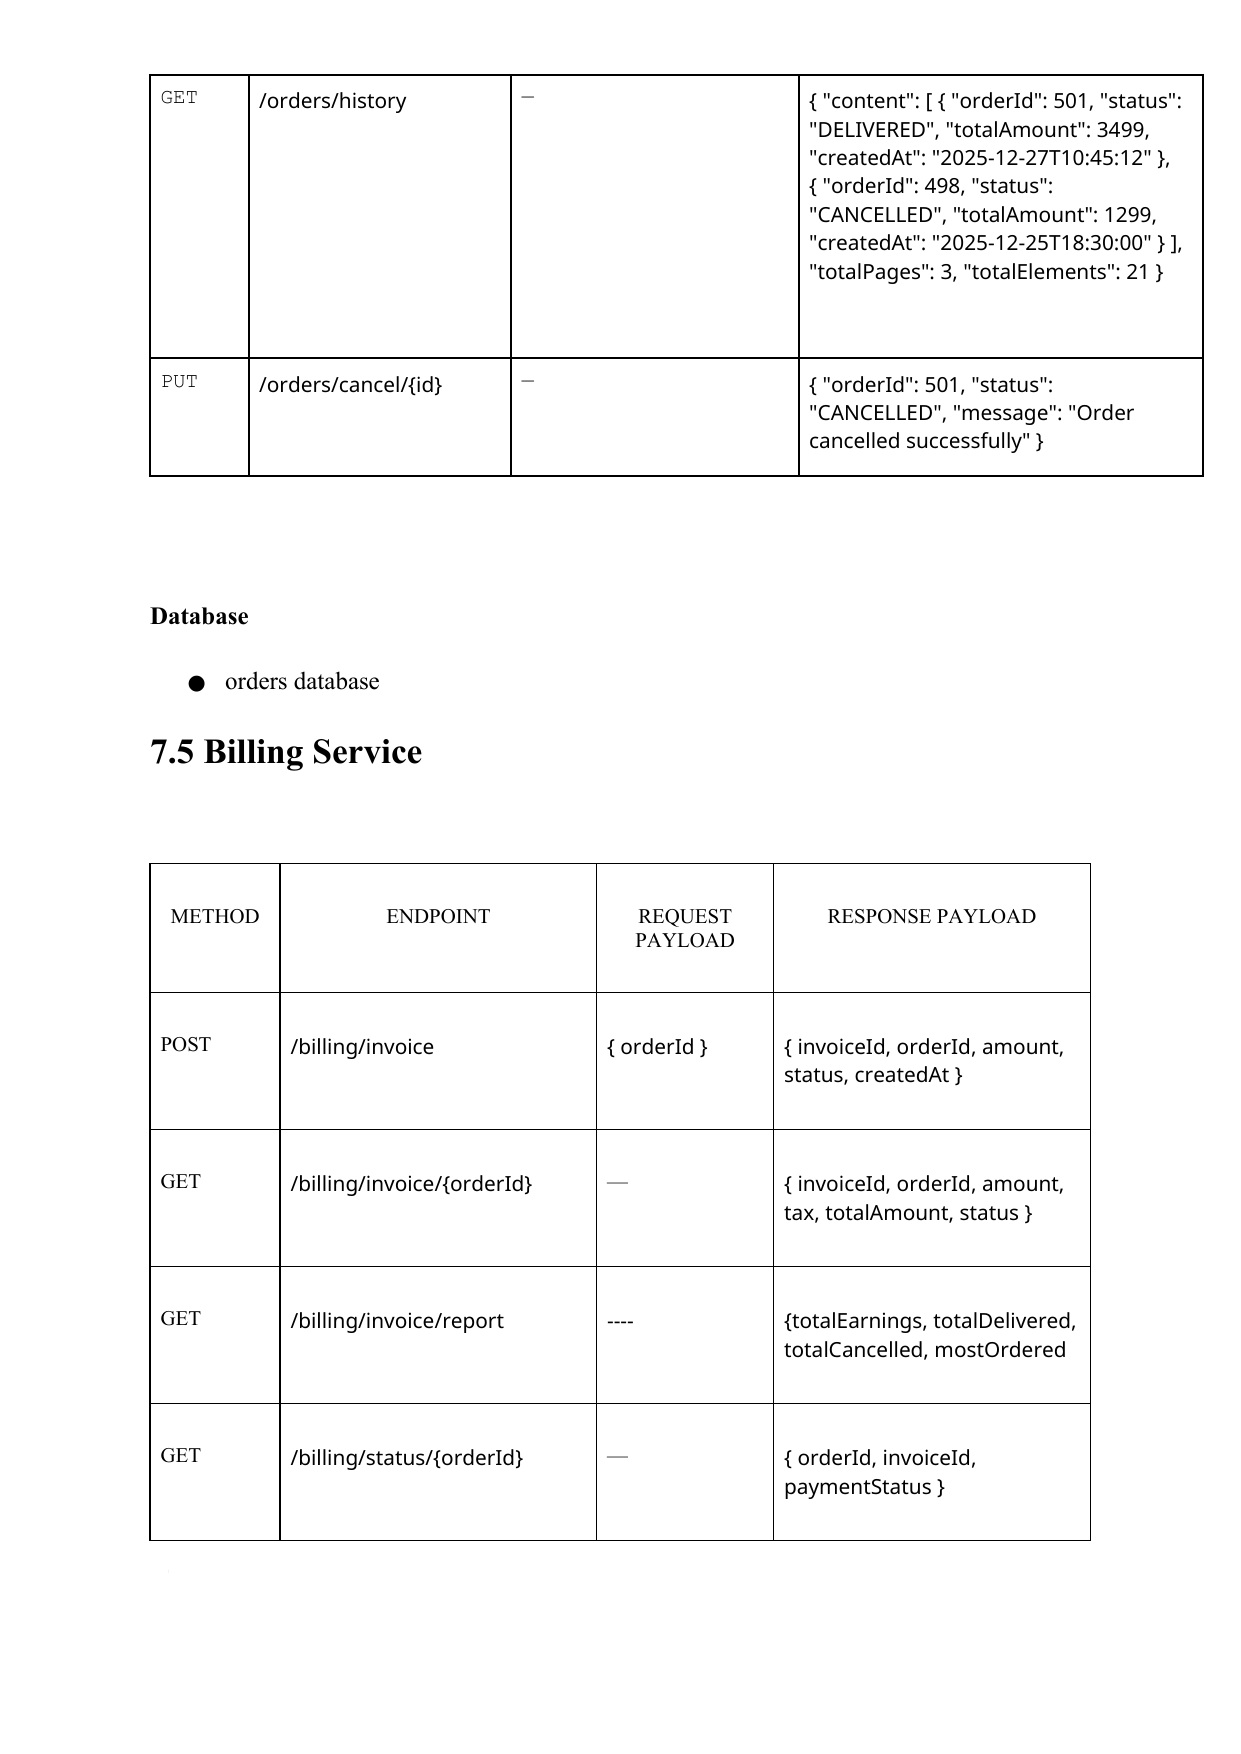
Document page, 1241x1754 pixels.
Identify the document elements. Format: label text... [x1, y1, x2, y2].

table_header METHOD [151, 864, 279, 992]
table_cell /billing/invoice/{orderId} [281, 1130, 596, 1266]
table_cell ---- [597, 1267, 773, 1403]
table_header ENDPOINT [281, 864, 596, 992]
table_cell { invoiceId, orderId, amount, tax, totalAmount, status } [774, 1130, 1090, 1266]
table_cell /billing/invoice/report [281, 1267, 596, 1403]
table_cell GET [151, 1404, 279, 1540]
table_cell { orderId } [597, 993, 773, 1129]
table_cell — [597, 1404, 773, 1540]
table_cell GET [151, 1130, 279, 1266]
table_cell POST [151, 993, 279, 1129]
text Database [150, 601, 1090, 629]
list orders database [187, 659, 1090, 701]
table_cell { "content": [ { "orderId": 501, "status": "DELIVERED", "totalAmount": 3499, "createdAt": "2025-12-27T10:45:12" }, { "orderId": 498, "status": "CANCELLED", "totalAmount": 1299, "createdAt": "2025-12-25T18:30:00" } ], "totalPages": 3, "totalElements": 21 } [800, 76, 1202, 357]
table_cell — [512, 76, 798, 357]
table_cell { "orderId": 501, "status": "CANCELLED", "message": "Order cancelled successfully" } [800, 359, 1202, 475]
table_cell /orders/history [250, 76, 510, 357]
table_cell PUT [151, 359, 248, 475]
table_cell /billing/invoice [281, 993, 596, 1129]
text 7.5 Billing Service [150, 731, 1090, 771]
table_cell { invoiceId, orderId, amount, status, createdAt } [774, 993, 1090, 1129]
table_header RESPONSE PAYLOAD [774, 864, 1090, 992]
table_cell GET [151, 1267, 279, 1403]
table_header REQUEST PAYLOAD [597, 864, 773, 992]
table_cell — [597, 1130, 773, 1266]
table_cell GET [151, 76, 248, 357]
table_cell { orderId, invoiceId, paymentStatus } [774, 1404, 1090, 1540]
table_cell — [512, 359, 798, 475]
table_cell {totalEarnings, totalDelivered, totalCancelled, mostOrdered [774, 1267, 1090, 1403]
table_cell /billing/status/{orderId} [281, 1404, 596, 1540]
table_cell /orders/cancel/{id} [250, 359, 510, 475]
